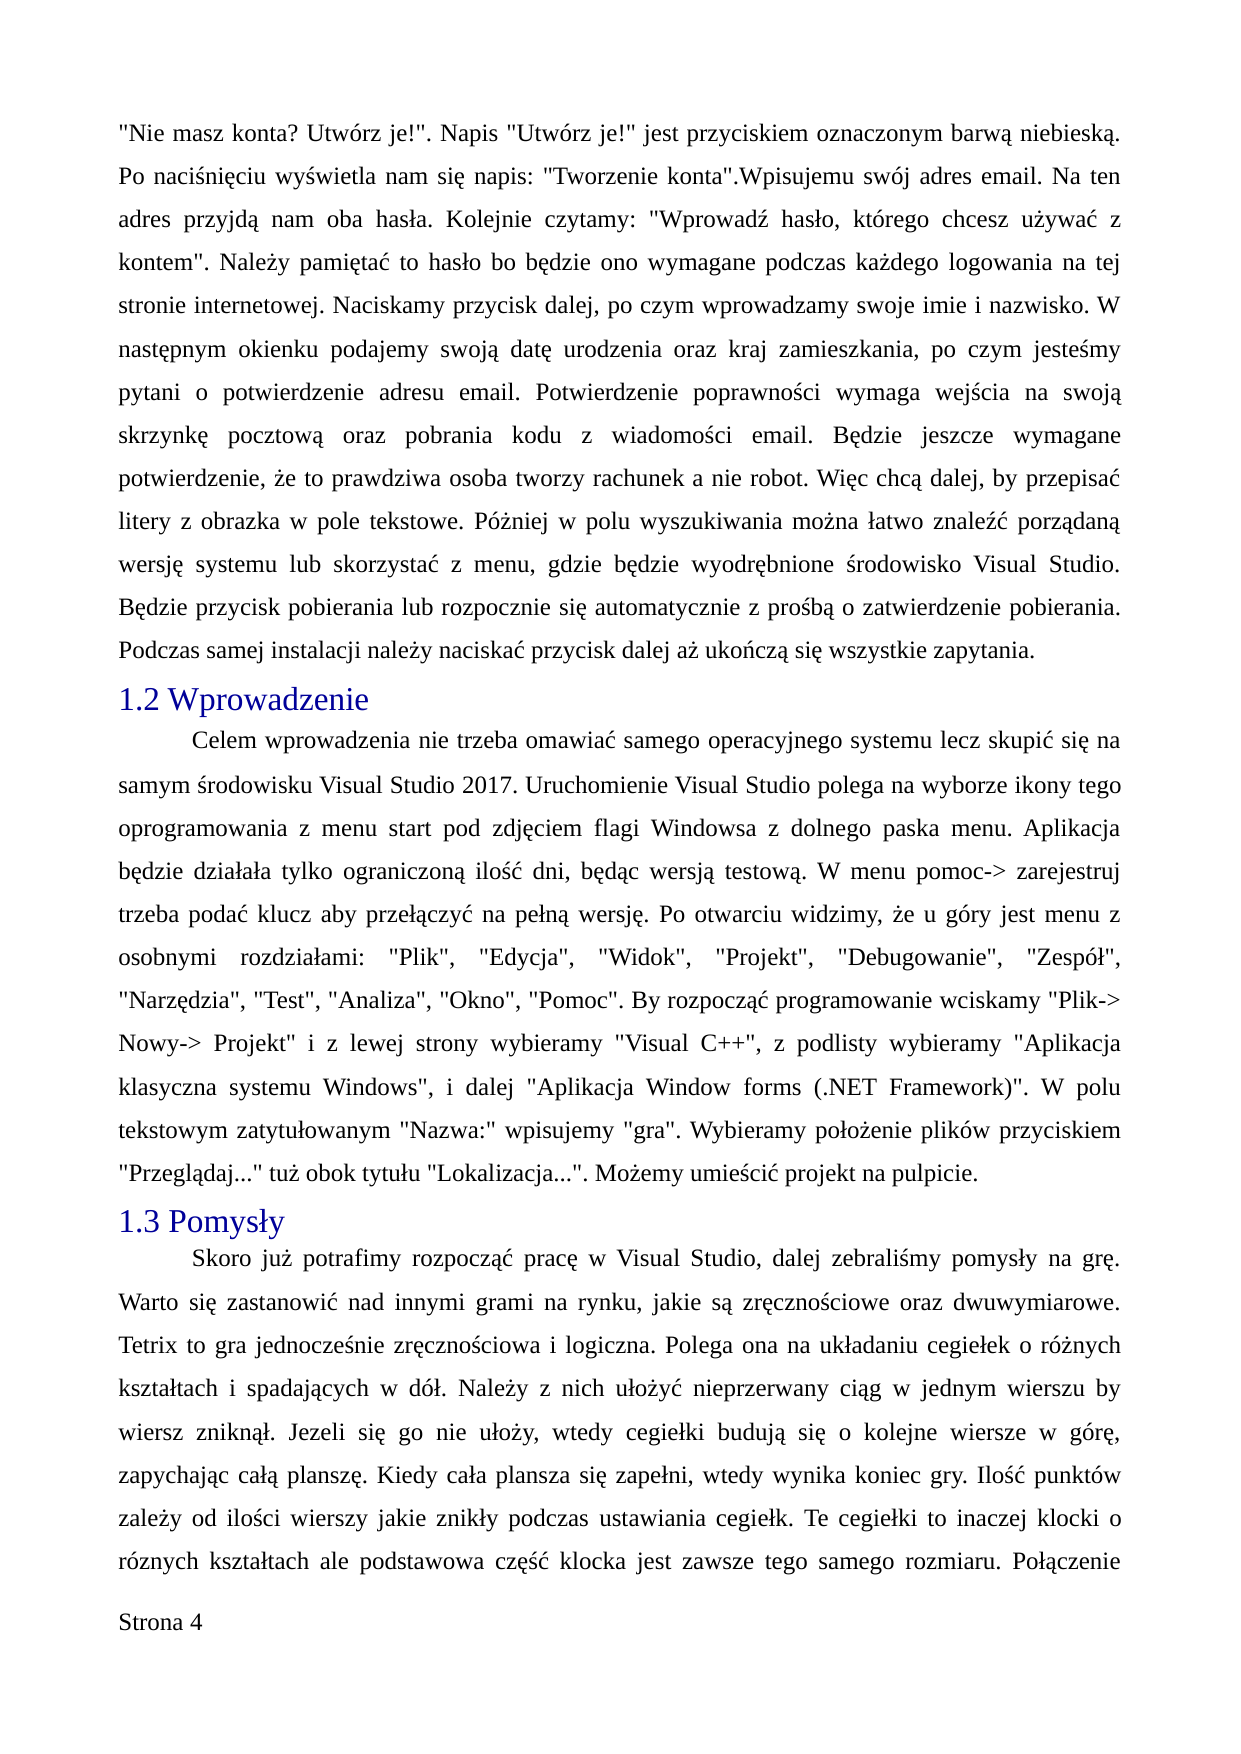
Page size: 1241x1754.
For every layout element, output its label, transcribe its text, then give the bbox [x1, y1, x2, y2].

text Celem wprowadzenia nie trzeba omawiać samego operacyjnego systemu lecz skupić się na samym środowisku Visual Studio 2017. Uruchomienie Visual Studio polega na wyborze ikony tego oprogramowania z menu start pod zdjęciem flagi Windowsa z dolnego paska menu. Aplikacja będzie działała tylko ograniczoną ilość dni, będąc wersją testową. W menu pomoc-> zarejestruj trzeba podać klucz aby przełączyć na pełną wersję. Po otwarciu widzimy, że u góry jest menu z osobnymi rozdziałami: "Plik", "Edycja", "Widok", "Projekt", "Debugowanie", "Zespół", "Narzędzia", "Test", "Analiza", "Okno", "Pomoc". By rozpocząć programowanie wciskamy "Plik-> Nowy-> Projekt" i z lewej strony wybieramy "Visual C++", z podlisty wybieramy "Aplikacja klasyczna systemu Windows", i dalej "Aplikacja Window forms (.NET Framework)". W polu tekstowym zatytułowanym "Nazwa:" wpisujemy "gra". Wybieramy położenie plików przyciskiem "Przeglądaj..." tuż obok tytułu "Lokalizacja...". Możemy umieścić projekt na pulpicie. [118, 717, 1122, 1187]
text 1.2 Wprowadzenie [118, 679, 1122, 717]
text Skoro już potrafimy rozpocząć pracę w Visual Studio, dalej zebraliśmy pomysły na grę. Warto się zastanowić nad innymi grami na rynku, jakie są zręcznościowe oraz dwuwymiarowe. Tetrix to gra jednocześnie zręcznościowa i logiczna. Polega ona na układaniu cegiełek o różnych kształtach i spadających w dół. Należy z nich ułożyć nieprzerwany ciąg w jednym wierszu by wiersz zniknął. Jezeli się go nie ułoży, wtedy cegiełki budują się o kolejne wiersze w górę, zapychając całą planszę. Kiedy cała plansza się zapełni, wtedy wynika koniec gry. Ilość punktów zależy od ilości wierszy jakie znikły podczas ustawiania cegiełk. Te cegiełki to inaczej klocki o róznych kształtach ale podstawowa część klocka jest zawsze tego samego rozmiaru. Połączenie [118, 1239, 1122, 1575]
text 1.3 Pomysły [118, 1201, 1122, 1239]
text "Nie masz konta? Utwórz je!". Napis "Utwórz je!" jest przyciskiem oznaczonym barwą niebieską. Po naciśnięciu wyświetla nam się napis: "Tworzenie konta".Wpisujemu swój adres email. Na ten adres przyjdą nam oba hasła. Kolejnie czytamy: "Wprowadź hasło, którego chcesz używać z kontem". Należy pamiętać to hasło bo będzie ono wymagane podczas każdego logowania na tej stronie internetowej. Naciskamy przycisk dalej, po czym wprowadzamy swoje imie i nazwisko. W następnym okienku podajemy swoją datę urodzenia oraz kraj zamieszkania, po czym jesteśmy pytani o potwierdzenie adresu email. Potwierdzenie poprawności wymaga wejścia na swoją skrzynkę pocztową oraz pobrania kodu z wiadomości email. Będzie jeszcze wymagane potwierdzenie, że to prawdziwa osoba tworzy rachunek a nie robot. Więc chcą dalej, by przepisać litery z obrazka w pole tekstowe. Póżniej w polu wyszukiwania można łatwo znaleźć porządaną wersję systemu lub skorzystać z menu, gdzie będzie wyodrębnione środowisko Visual Studio. Będzie przycisk pobierania lub rozpocznie się automatycznie z prośbą o zatwierdzenie pobierania. Podczas samej instalacji należy naciskać przycisk dalej aż ukończą się wszystkie zapytania. [118, 118, 1122, 664]
